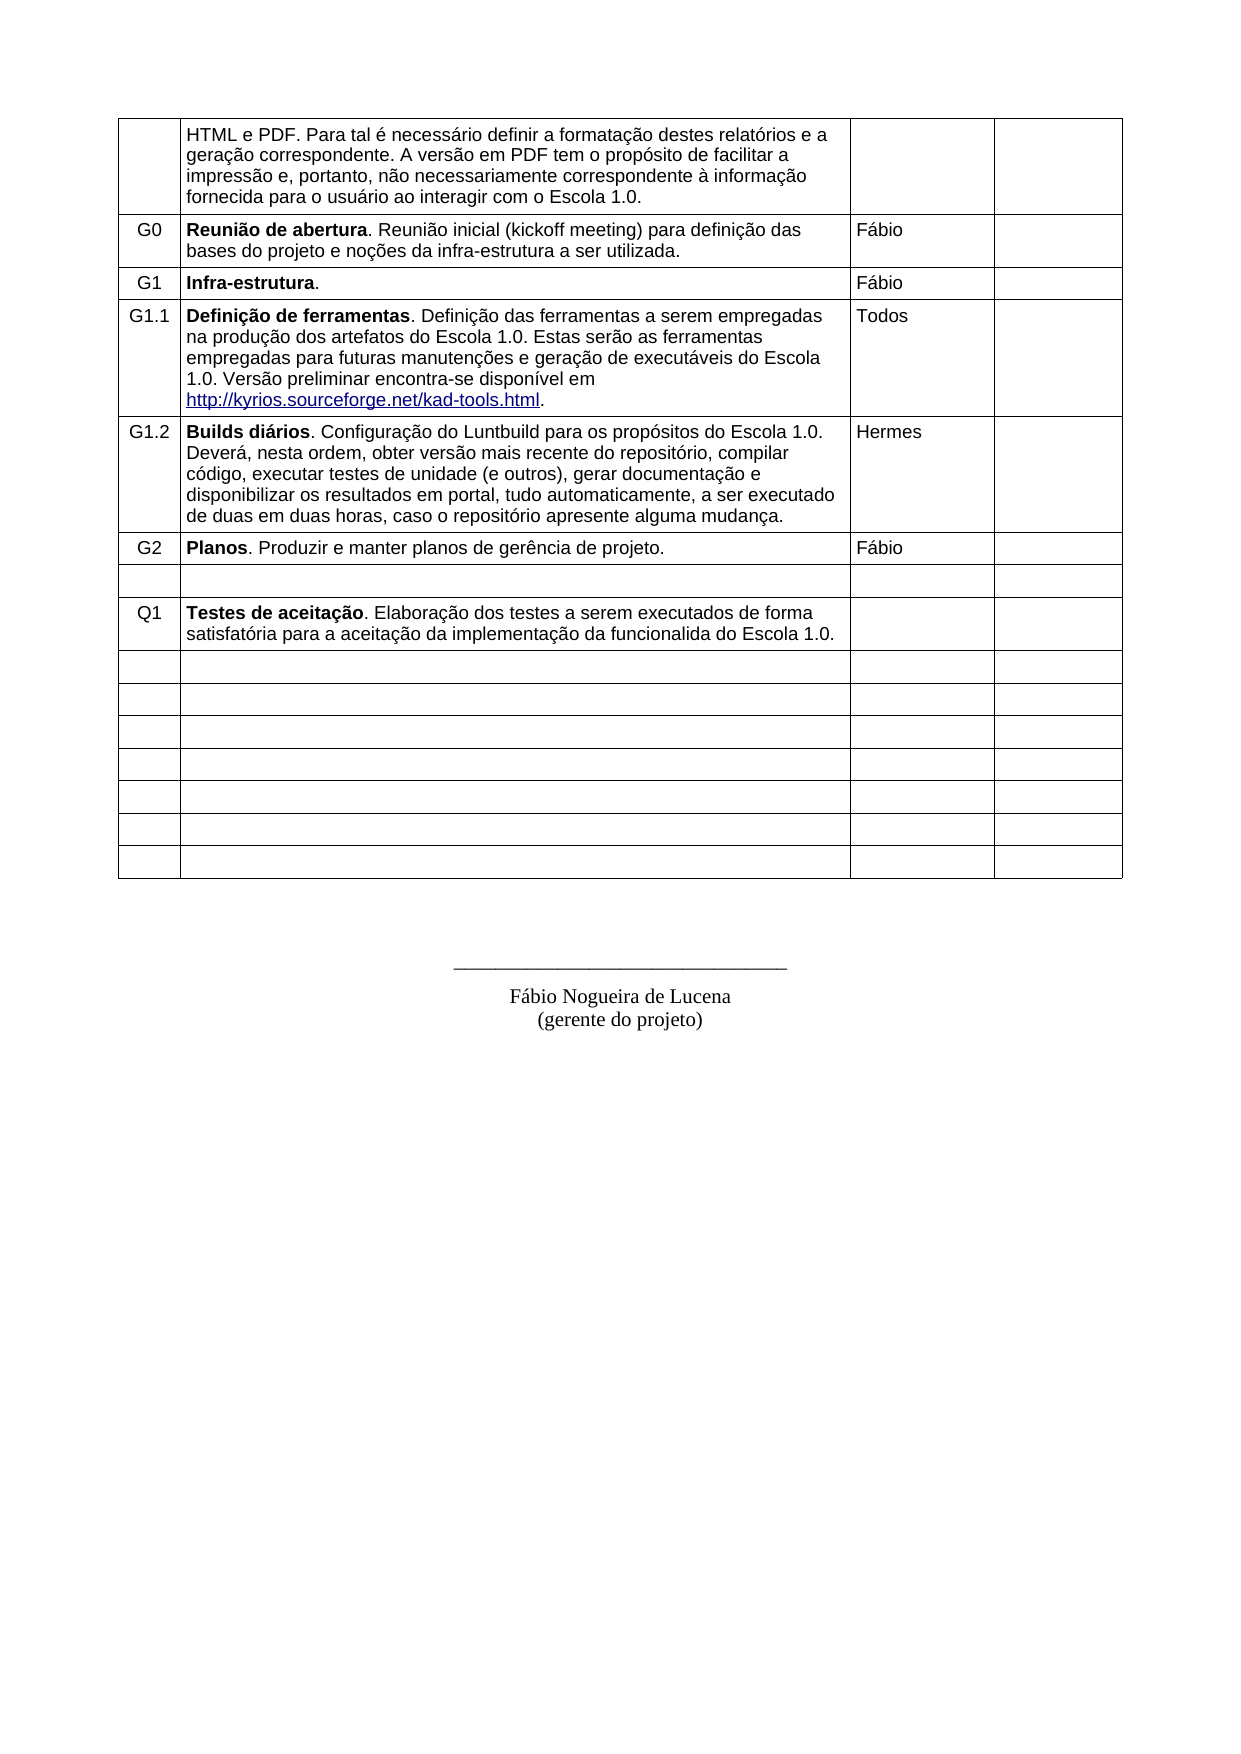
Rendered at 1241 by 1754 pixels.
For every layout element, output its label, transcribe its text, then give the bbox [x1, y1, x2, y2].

table_cell [119, 814, 180, 845]
text Fábio Nogueira de Lucena (gerente do projeto) [118, 985, 1122, 1031]
table_cell HTML e PDF. Para tal é necessário definir a formatação destes relatórios e a geração correspondente. A versão em PDF tem o propósito de facilitar a impressão e, portanto, não necessariamente correspondente à informação fornecida para o usuário ao interagir com o Escola 1.0. [181, 119, 850, 213]
table_cell [181, 716, 850, 748]
table_cell [119, 684, 180, 715]
table_cell [995, 846, 1122, 878]
table_cell [119, 781, 180, 813]
table_cell G1.2 [119, 417, 180, 532]
table_cell [995, 598, 1122, 650]
table_cell [181, 651, 850, 683]
table_cell [995, 749, 1122, 780]
table_cell [119, 716, 180, 748]
table_cell [995, 533, 1122, 564]
table_cell Fábio [851, 215, 994, 267]
table_cell [995, 651, 1122, 683]
table_cell [995, 300, 1122, 416]
table_cell [119, 651, 180, 683]
table_cell [851, 119, 994, 213]
table_cell [851, 565, 994, 597]
table_cell Testes de aceitação. Elaboração dos testes a serem executados de forma satisfatória para a aceitação da implementação da funcionalida do Escola 1.0. [181, 598, 850, 650]
table_cell [995, 684, 1122, 715]
table_cell Hermes [851, 417, 994, 532]
table_cell Planos. Produzir e manter planos de gerência de projeto. [181, 533, 850, 564]
table_cell G1 [119, 268, 180, 299]
table_cell [995, 417, 1122, 532]
table_cell [995, 268, 1122, 299]
table_cell [995, 215, 1122, 267]
table_cell Reunião de abertura. Reunião inicial (kickoff meeting) para definição das bases do projeto e noções da infra-estrutura a ser utilizada. [181, 215, 850, 267]
table_cell G2 [119, 533, 180, 564]
table_cell [851, 781, 994, 813]
table_cell G0 [119, 215, 180, 267]
table_cell [181, 749, 850, 780]
table_cell [181, 684, 850, 715]
table_cell [995, 565, 1122, 597]
table_cell [851, 749, 994, 780]
table_cell [851, 598, 994, 650]
table_cell [851, 846, 994, 878]
table_cell Fábio [851, 268, 994, 299]
table_cell [851, 684, 994, 715]
table_cell Todos [851, 300, 994, 416]
table_cell [851, 651, 994, 683]
table_cell [995, 781, 1122, 813]
table_cell [851, 814, 994, 845]
table_cell Q1 [119, 598, 180, 650]
table_cell [119, 119, 180, 213]
table_cell Fábio [851, 533, 994, 564]
table_cell [995, 814, 1122, 845]
table_cell [181, 781, 850, 813]
text ________________________________ [118, 949, 1122, 972]
table_cell [119, 846, 180, 878]
table_cell [181, 846, 850, 878]
table_cell Builds diários. Configuração do Luntbuild para os propósitos do Escola 1.0. Deverá, nesta ordem, obter versão mais recente do repositório, compilar código, executar testes de unidade (e outros), gerar documentação e disponibilizar os resultados em portal, tudo automaticamente, a ser executado de duas em duas horas, caso o repositório apresente alguma mudança. [181, 417, 850, 532]
table_cell Infra-estrutura. [181, 268, 850, 299]
table_cell [851, 716, 994, 748]
table_cell [119, 565, 180, 597]
table_cell [181, 814, 850, 845]
table_cell [995, 119, 1122, 213]
table_cell G1.1 [119, 300, 180, 416]
table_cell [995, 716, 1122, 748]
table_cell Definição de ferramentas. Definição das ferramentas a serem empregadas na produção dos artefatos do Escola 1.0. Estas serão as ferramentas empregadas para futuras manutenções e geração de executáveis do Escola 1.0. Versão preliminar encontra-se disponível em http://kyrios.sourceforge.net/kad-tools.html. [181, 300, 850, 416]
table_cell [181, 565, 850, 597]
table_cell [119, 749, 180, 780]
